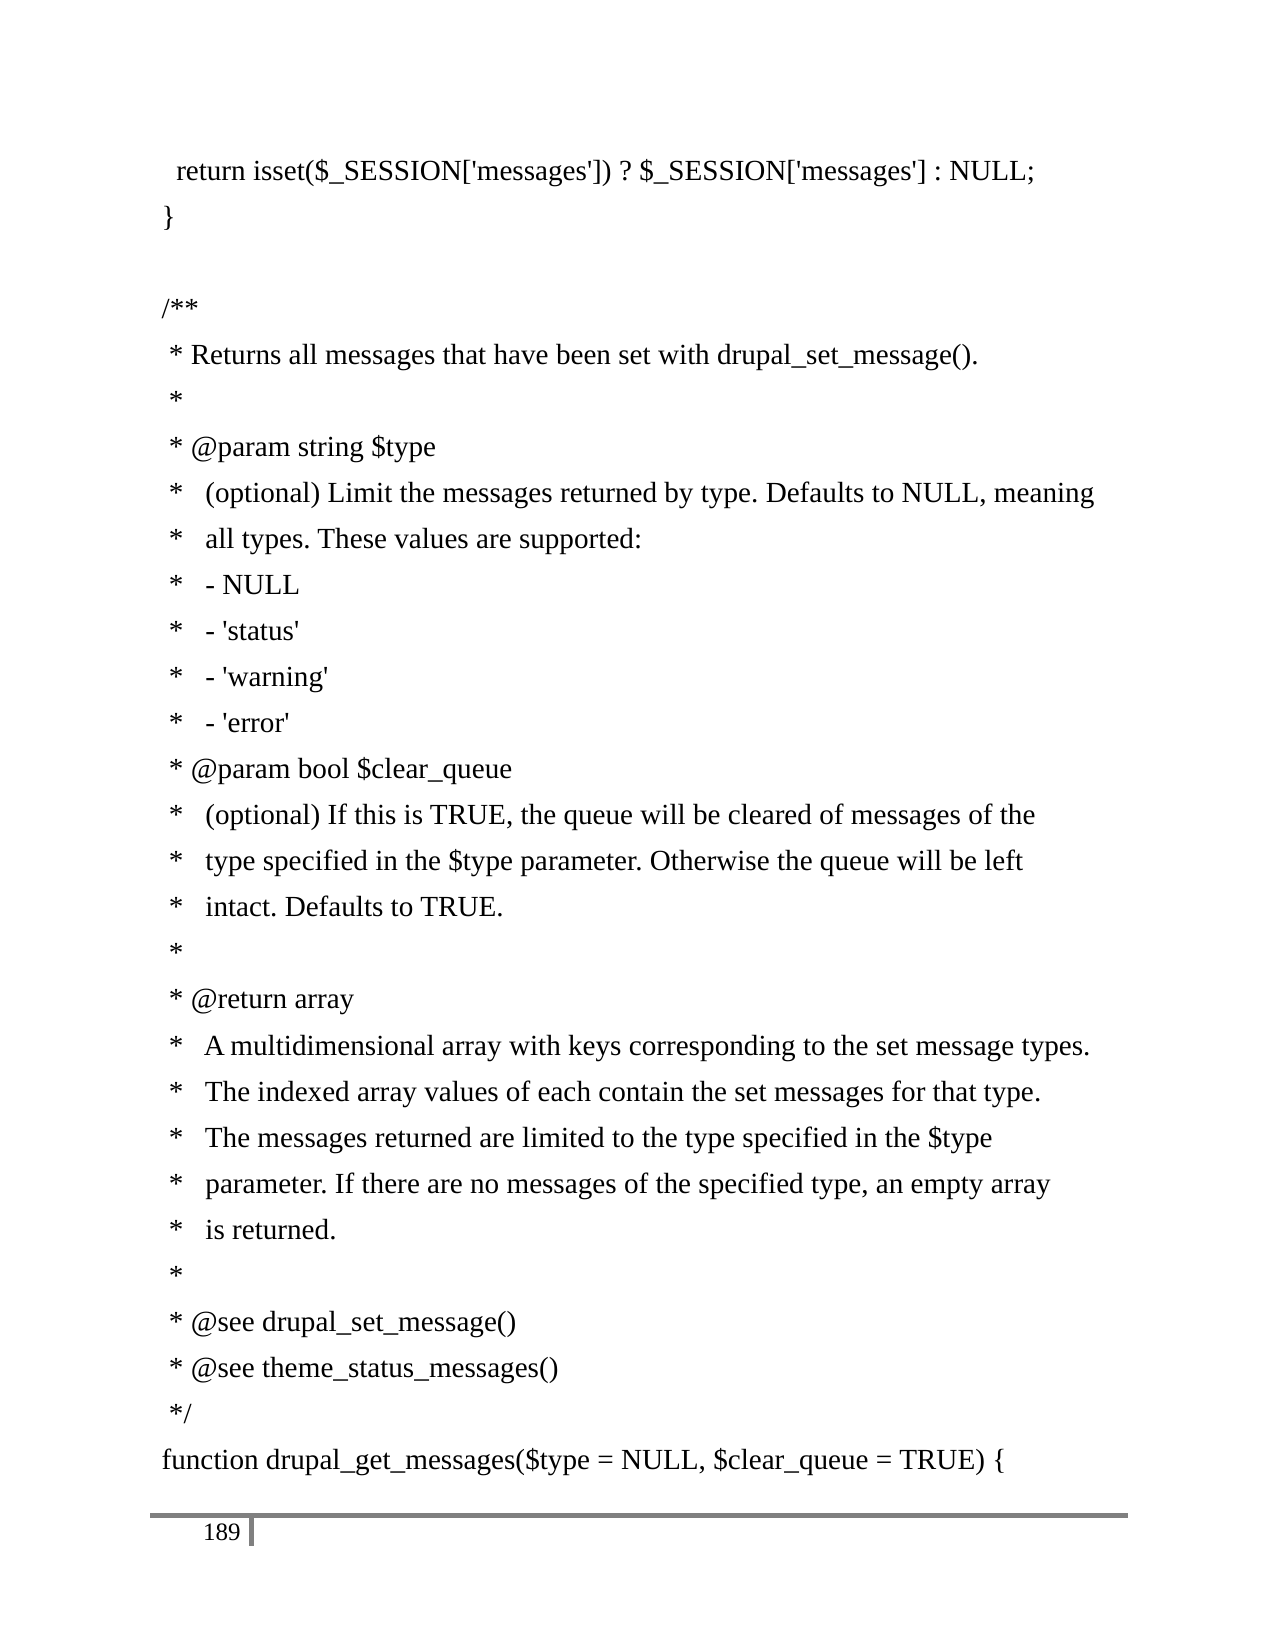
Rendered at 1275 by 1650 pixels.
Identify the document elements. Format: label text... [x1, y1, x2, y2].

text * @param string $type [161, 429, 1117, 463]
text * @param bool $clear_queue [161, 751, 1117, 785]
text * @see drupal_set_message() [161, 1304, 1117, 1337]
text * - 'status' [161, 613, 1117, 647]
text * intact. Defaults to TRUE. [161, 889, 1117, 923]
text /** [161, 291, 1117, 324]
text * - 'warning' [161, 659, 1117, 693]
text * (optional) If this is TRUE, the queue will be cleared of messages of the [161, 797, 1117, 831]
text * The indexed array values of each contain the set messages for that type. [161, 1074, 1117, 1107]
text * type specified in the $type parameter. Otherwise the queue will be left [161, 843, 1117, 877]
text * Returns all messages that have been set with drupal_set_message(). [161, 337, 1117, 371]
text * [161, 1258, 1117, 1291]
text * (optional) Limit the messages returned by type. Defaults to NULL, meaning [161, 475, 1117, 509]
text */ [161, 1396, 1117, 1429]
text * @see theme_status_messages() [161, 1350, 1117, 1383]
text function drupal_get_messages($type = NULL, $clear_queue = TRUE) { [161, 1442, 1117, 1476]
text * @return array [161, 982, 1117, 1015]
text * parameter. If there are no messages of the specified type, an empty array [161, 1166, 1117, 1199]
text * all types. These values are supported: [161, 521, 1117, 555]
text * [161, 936, 1117, 969]
text * - NULL [161, 567, 1117, 601]
text return isset($_SESSION['messages']) ? $_SESSION['messages'] : NULL; [161, 153, 1117, 186]
text * The messages returned are limited to the type specified in the $type [161, 1120, 1117, 1153]
text } [161, 199, 1117, 232]
text * A multidimensional array with keys corresponding to the set message types. [161, 1028, 1117, 1061]
text * is returned. [161, 1212, 1117, 1245]
text * [161, 383, 1117, 417]
text * - 'error' [161, 705, 1117, 739]
